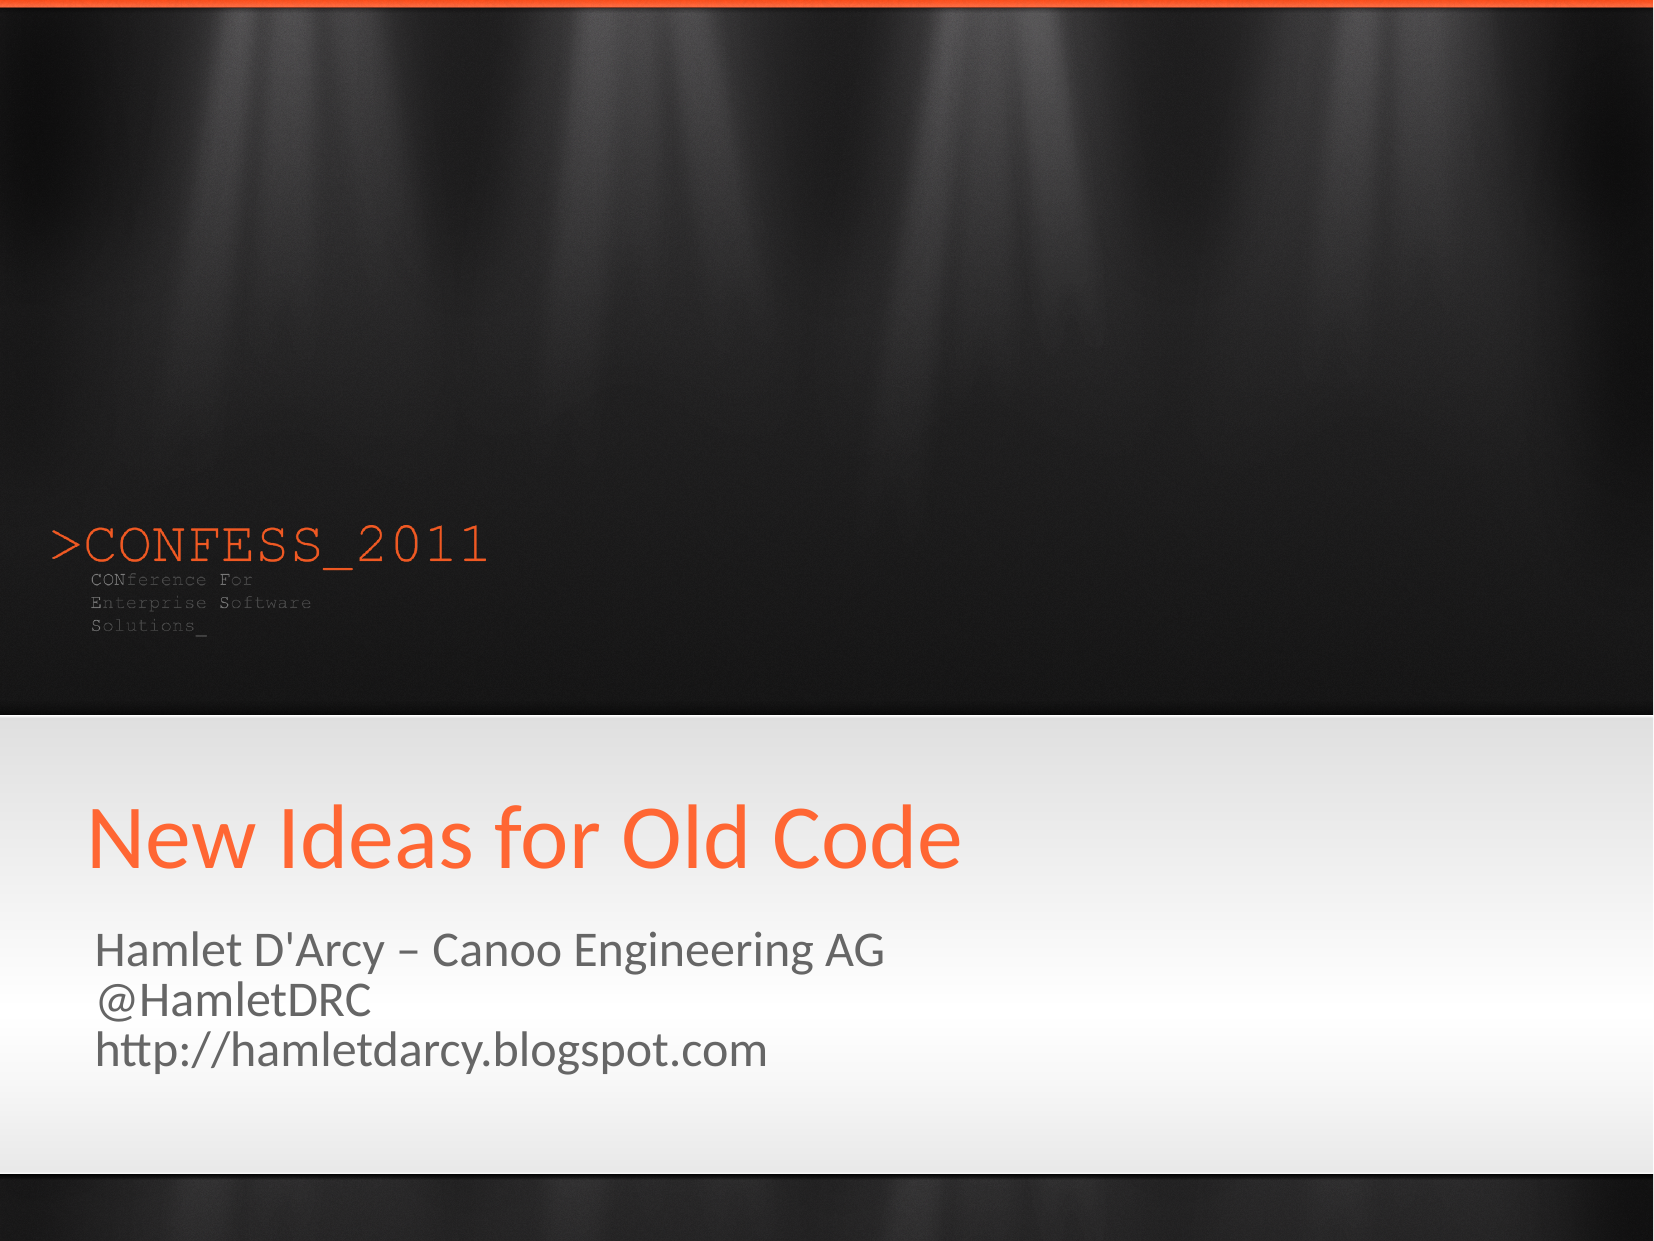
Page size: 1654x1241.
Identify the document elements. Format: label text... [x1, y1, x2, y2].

title Hamlet D'Arcy – Canoo Engineering AG @HamletDRC http://hamletdarcy.blogspot.com [94, 900, 1583, 1108]
title New Ideas for Old Code [86, 742, 1575, 950]
picture [0, 0, 1654, 1241]
